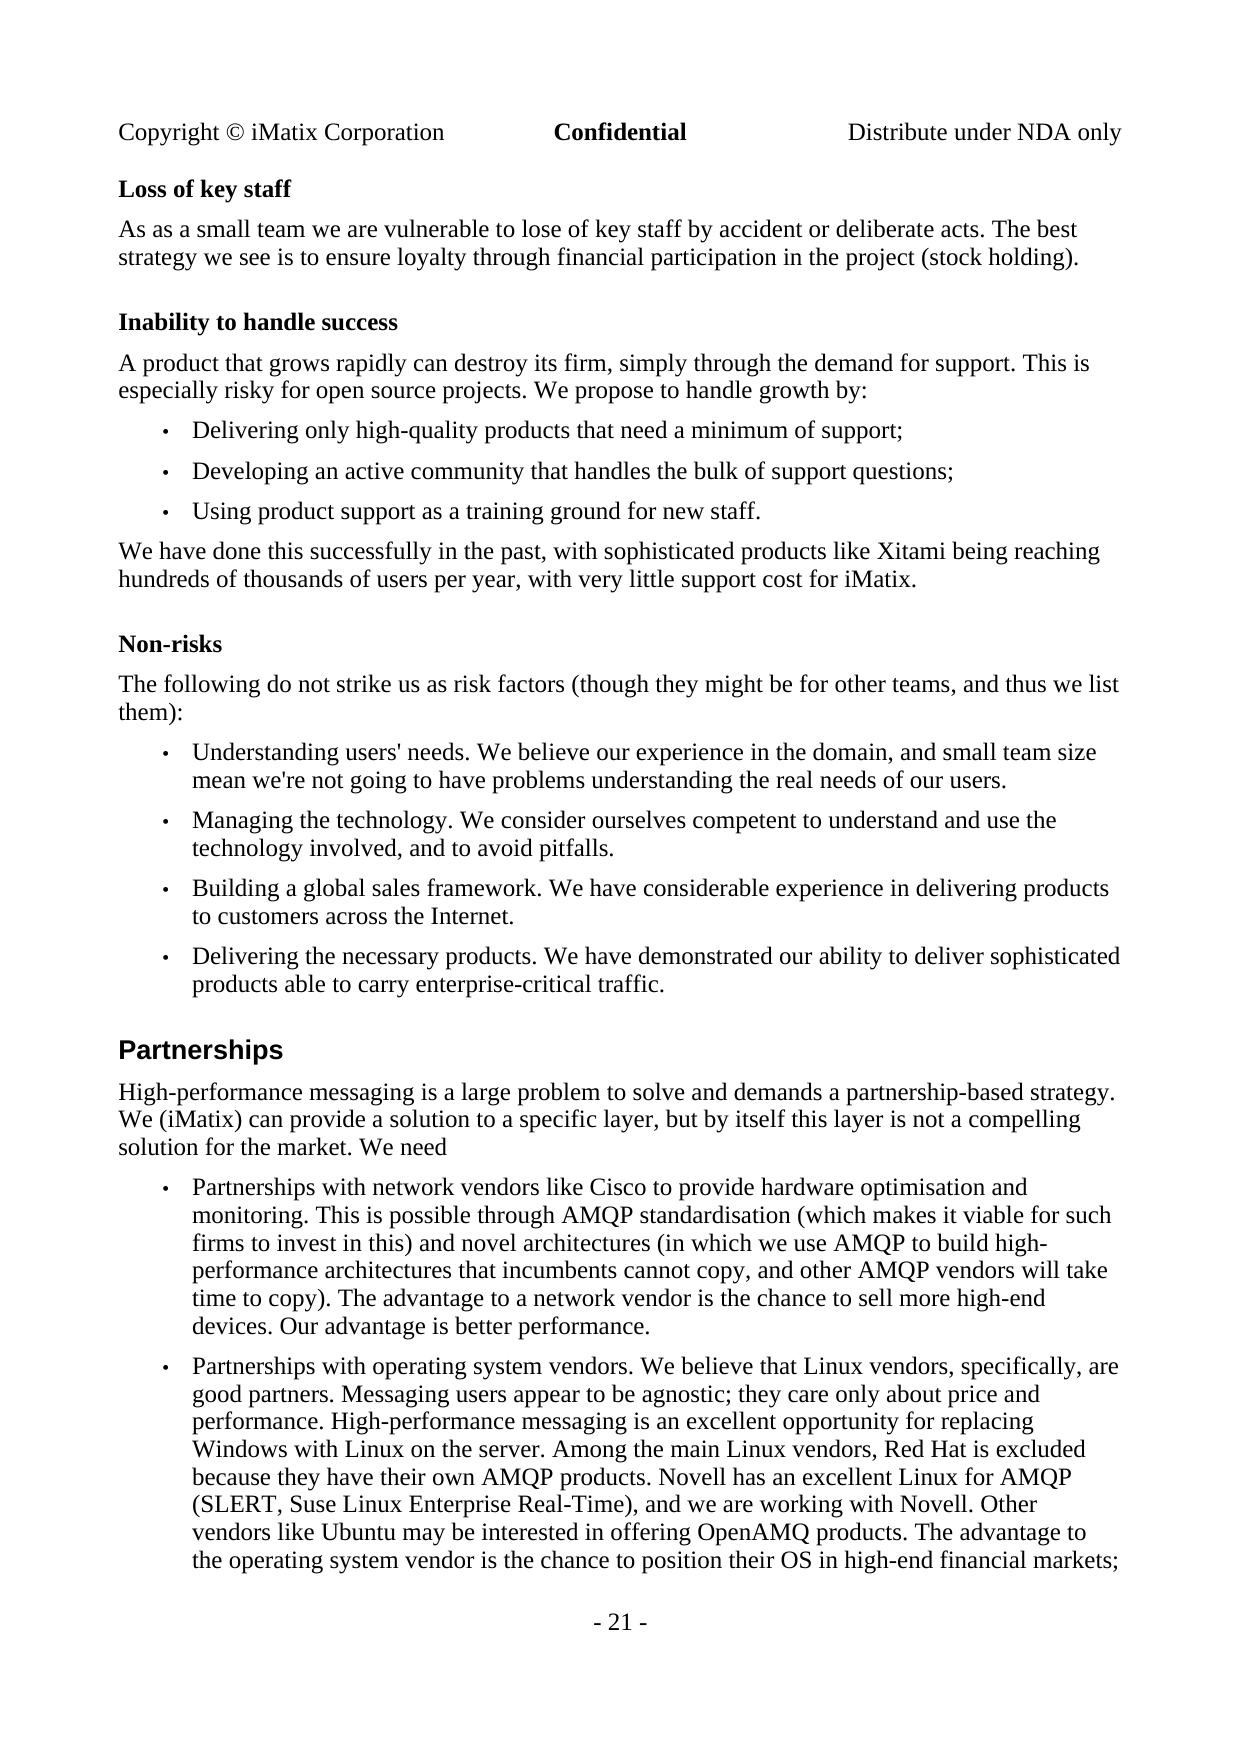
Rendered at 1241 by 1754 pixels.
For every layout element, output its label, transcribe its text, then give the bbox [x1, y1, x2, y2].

subtitle Loss of key staff [118, 175, 1122, 203]
list Partnerships with operating system vendors. We believe that Linux vendors, specifically, are good partners. Messaging users appear to be agnostic; they care only about price and performance. High-performance messaging is an excellent opportunity for replacing Windows with Linux on the server. Among the main Linux vendors, Red Hat is excluded because they have their own AMQP products. Novell has an excellent Linux for AMQP (SLERT, Suse Linux Enterprise Real-Time), and we are working with Novell. Other vendors like Ubuntu may be interested in offering OpenAMQ products. The advantage to the operating system vendor is the chance to position their OS in high-end financial markets; [162, 1352, 1122, 1574]
list Understanding users' needs. We believe our experience in the domain, and small team size mean we're not going to have problems understanding the real needs of our users. [162, 738, 1122, 794]
list Delivering only high-quality products that need a minimum of support; [162, 417, 1122, 444]
subtitle Inability to handle success [118, 308, 1122, 336]
list Building a global sales framework. We have considerable experience in delivering products to customers across the Internet. [162, 874, 1122, 929]
list Using product support as a training ground for new staff. [162, 497, 1122, 525]
text A product that grows rapidly can destroy its firm, simply through the demand for support. This is especially risky for open source projects. We propose to handle growth by: [118, 349, 1122, 404]
text High-performance messaging is a large problem to solve and demands a partnership-based strategy. We (iMatix) can provide a solution to a specific layer, but by itself this layer is not a compelling solution for the market. We need [118, 1078, 1122, 1161]
text As as a small team we are vulnerable to lose of key staff by accident or deliberate acts. The best strategy we see is to ensure loyalty through financial participation in the project (stock holding). [118, 216, 1122, 271]
list Partnerships with network vendors like Cisco to provide hardware optimisation and monitoring. This is possible through AMQP standardisation (which makes it viable for such firms to invest in this) and novel architectures (in which we use AMQP to build high-performance architectures that incumbents cannot copy, and other AMQP vendors will take time to copy). The advantage to a network vendor is the chance to sell more high-end devices. Our advantage is better performance. [162, 1173, 1122, 1339]
subtitle Non-risks [118, 630, 1122, 658]
list Managing the technology. We consider ourselves competent to understand and use the technology involved, and to avoid pitfalls. [162, 806, 1122, 862]
list Developing an active community that handles the bulk of support questions; [162, 457, 1122, 484]
subtitle Partnerships [118, 1035, 1122, 1065]
list Delivering the necessary products. We have demonstrated our ability to deliver sophisticated products able to carry enterprise-critical traffic. [162, 942, 1122, 997]
text We have done this successfully in the past, with sophisticated products like Xitami being reaching hundreds of thousands of users per year, with very little support cost for iMatix. [118, 537, 1122, 593]
text The following do not strike us as risk factors (though they might be for other teams, and thus we list them): [118, 670, 1122, 726]
